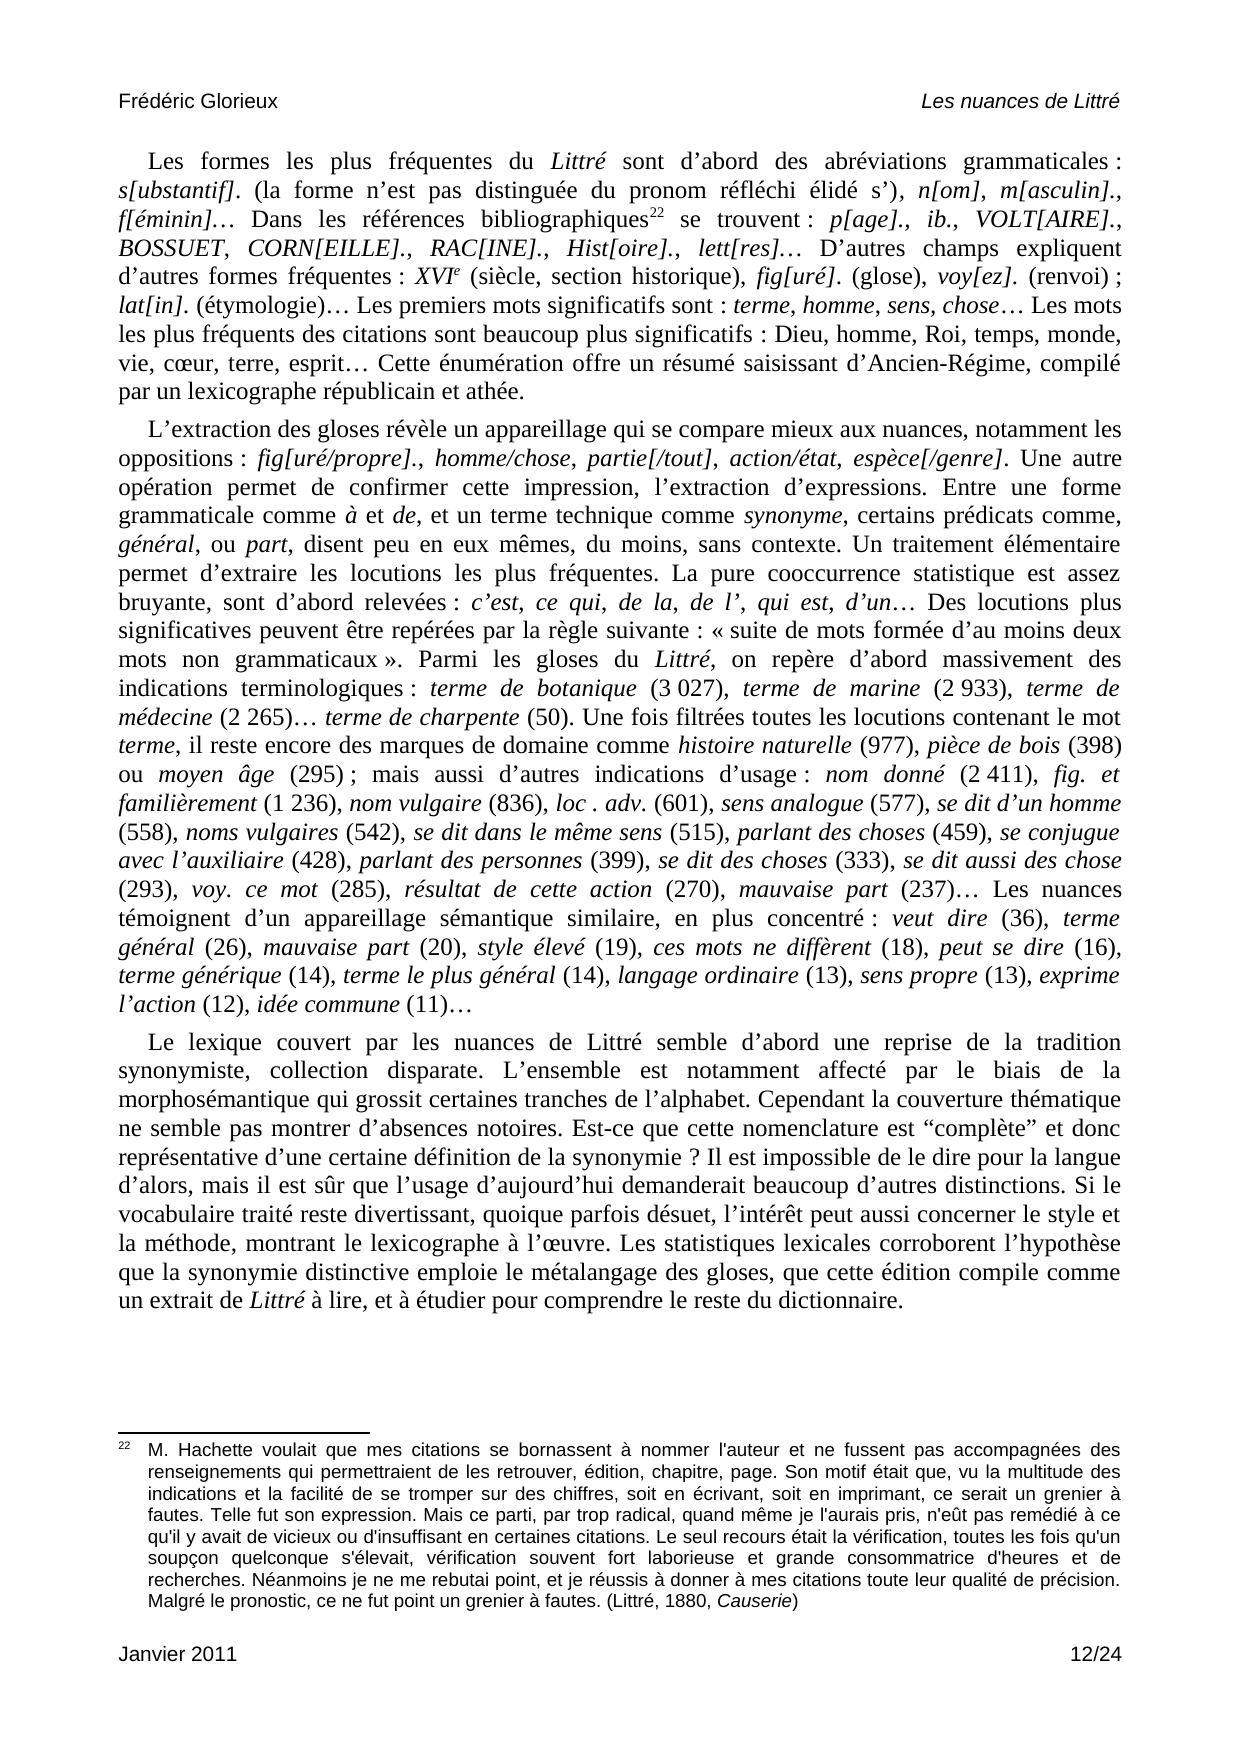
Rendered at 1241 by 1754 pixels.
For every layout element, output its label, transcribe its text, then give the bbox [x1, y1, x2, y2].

text Les formes les plus fréquentes du Littré sont d’abord des abréviations grammaticales : s[ubstantif]. (la forme n’est pas distinguée du pronom réfléchi élidé s’), n[om], m[asculin]., f[éminin]… Dans les références bibliographiques se trouvent : p[age]., ib., VOLT[AIRE]., BOSSUET, CORN[EILLE]., RAC[INE]., Hist[oire]., lett[res]… D’autres champs expliquent d’autres formes fréquentes : XVIe (siècle, section historique), fig[uré]. (glose), voy[ez]. (renvoi) ; lat[in]. (étymologie)… Les premiers mots significatifs sont : terme, homme, sens, chose… Les mots les plus fréquents des citations sont beaucoup plus significatifs : Dieu, homme, Roi, temps, monde, vie, cœur, terre, esprit… Cette énumération offre un résumé saisissant d’Ancien-Régime, compilé par un lexicographe républicain et athée. [118, 146, 1122, 405]
text Le lexique couvert par les nuances de Littré semble d’abord une reprise de la tradition synonymiste, collection disparate. L’ensemble est notamment affecté par le biais de la morphosémantique qui grossit certaines tranches de l’alphabet. Cependant la couverture thématique ne semble pas montrer d’absences notoires. Est-ce que cette nomenclature est “complète” et donc représentative d’une certaine définition de la synonymie ? Il est impossible de le dire pour la langue d’alors, mais il est sûr que l’usage d’aujourd’hui demanderait beaucoup d’autres distinctions. Si le vocabulaire traité reste divertissant, quoique parfois désuet, l’intérêt peut aussi concerner le style et la méthode, montrant le lexicographe à l’œuvre. Les statistiques lexicales corroborent l’hypothèse que la synonymie distinctive emploie le métalangage des gloses, que cette édition compile comme un extrait de Littré à lire, et à étudier pour comprendre le reste du dictionnaire. [118, 1027, 1122, 1314]
text L’extraction des gloses révèle un appareillage qui se compare mieux aux nuances, notamment les oppositions : fig[uré/propre]., homme/chose, partie[/tout], action/état, espèce[/genre]. Une autre opération permet de confirmer cette impression, l’extraction d’expressions. Entre une forme grammaticale comme à et de, et un terme technique comme synonyme, certains prédicats comme, général, ou part, disent peu en eux mêmes, du moins, sans contexte. Un traitement élémentaire permet d’extraire les locutions les plus fréquentes. La pure cooccurrence statistique est assez bruyante, sont d’abord relevées : c’est, ce qui, de la, de l’, qui est, d’un… Des locutions plus significatives peuvent être repérées par la règle suivante : « suite de mots formée d’au moins deux mots non grammaticaux ». Parmi les gloses du Littré, on repère d’abord massivement des indications terminologiques : terme de botanique (3 027), terme de marine (2 933), terme de médecine (2 265)… terme de charpente (50). Une fois filtrées toutes les locutions contenant le mot terme, il reste encore des marques de domaine comme histoire naturelle (977), pièce de bois (398) ou moyen âge (295) ; mais aussi d’autres indications d’usage : nom donné (2 411), fig. et familièrement (1 236), nom vulgaire (836), loc . adv. (601), sens analogue (577), se dit d’un homme (558), noms vulgaires (542), se dit dans le même sens (515), parlant des choses (459), se conjugue avec l’auxiliaire (428), parlant des personnes (399), se dit des choses (333), se dit aussi des chose (293), voy. ce mot (285), résultat de cette action (270), mauvaise part (237)… Les nuances témoignent d’un appareillage sémantique similaire, en plus concentré : veut dire (36), terme général (26), mauvaise part (20), style élevé (19), ces mots ne diffèrent (18), peut se dire (16), terme générique (14), terme le plus général (14), langage ordinaire (13), sens propre (13), exprime l’action (12), idée commune (11)… [118, 414, 1122, 1018]
text M. Hachette voulait que mes citations se bornassent à nommer l'auteur et ne fussent pas accompagnées des renseignements qui permettraient de les retrouver, édition, chapitre, page. Son motif était que, vu la multitude des indications et la facilité de se tromper sur des chiffres, soit en écrivant, soit en imprimant, ce serait un grenier à fautes. Telle fut son expression. Mais ce parti, par trop radical, quand même je l'aurais pris, n'eût pas remédié à ce qu'il y avait de vicieux ou d'insuffisant en certaines citations. Le seul recours était la vérification, toutes les fois qu'un soupçon quelconque s'élevait, vérification souvent fort laborieuse et grande consommatrice d'heures et de recherches. Néanmoins je ne me rebutai point, et je réussis à donner à mes citations toute leur qualité de précision. Malgré le pronostic, ce ne fut point un grenier à fautes. (Littré, 1880, Causerie) [118, 1439, 1122, 1612]
